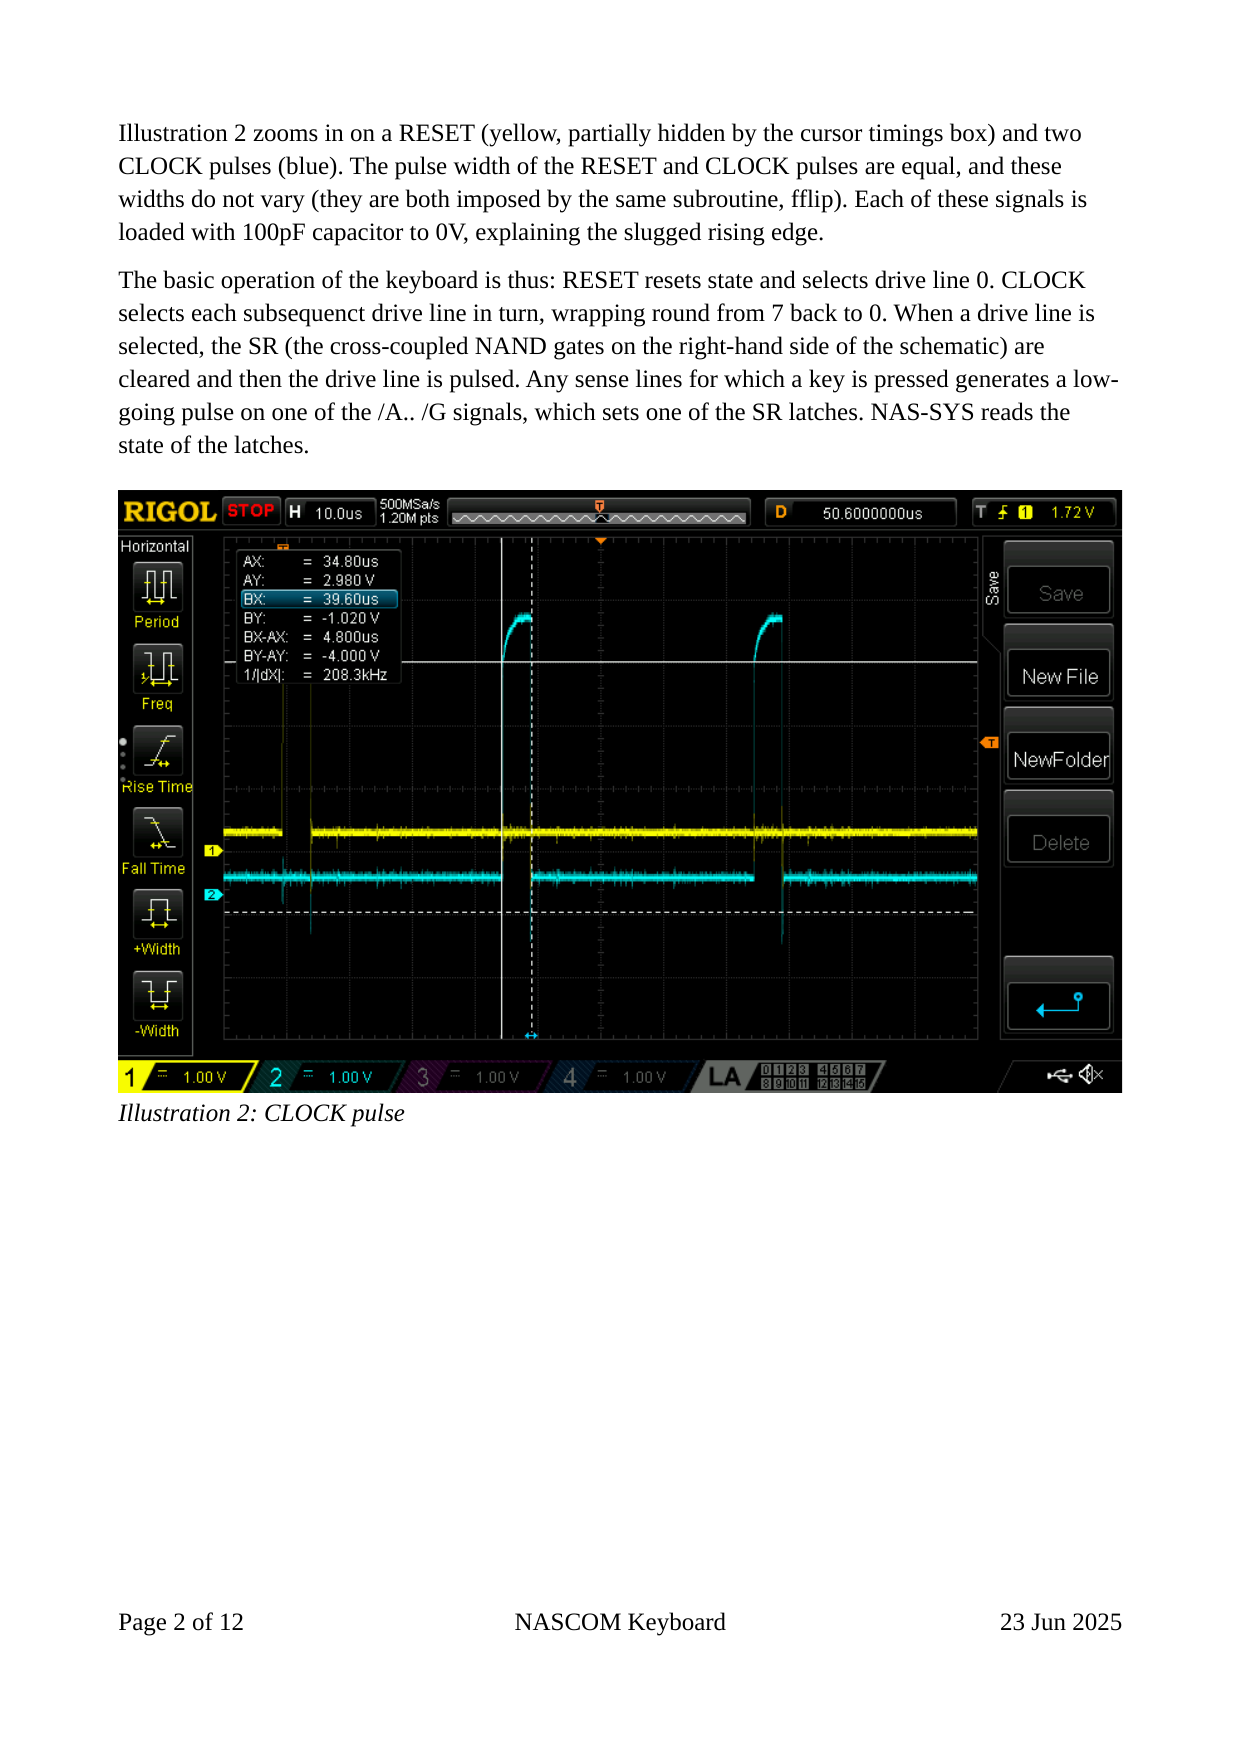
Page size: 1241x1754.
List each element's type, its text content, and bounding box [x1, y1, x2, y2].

text The basic operation of the keyboard is thus: RESET resets state and selects drive line 0. CLOCK selects each subsequenct drive line in turn, wrapping round from 7 back to 0. When a drive line is selected, the SR (the cross-coupled NAND gates on the right-hand side of the schematic) are cleared and then the drive line is pulsed. Any sense lines for which a key is pressed generates a low-going pulse on one of the /A.. /G signals, which sets one of the SR latches. NAS-SYS reads the state of the latches. [118, 265, 1122, 459]
text Illustration 2: CLOCK pulse [118, 1093, 1122, 1126]
picture [118, 490, 1123, 1093]
text Illustration 2 zooms in on a RESET (yellow, partially hidden by the cursor timings box) and two CLOCK pulses (blue). The pulse width of the RESET and CLOCK pulses are equal, and these widths do not vary (they are both imposed by the same subroutine, fflip). Each of these signals is loaded with 100pF capacitor to 0V, explaining the slugged rising edge. [118, 118, 1122, 246]
